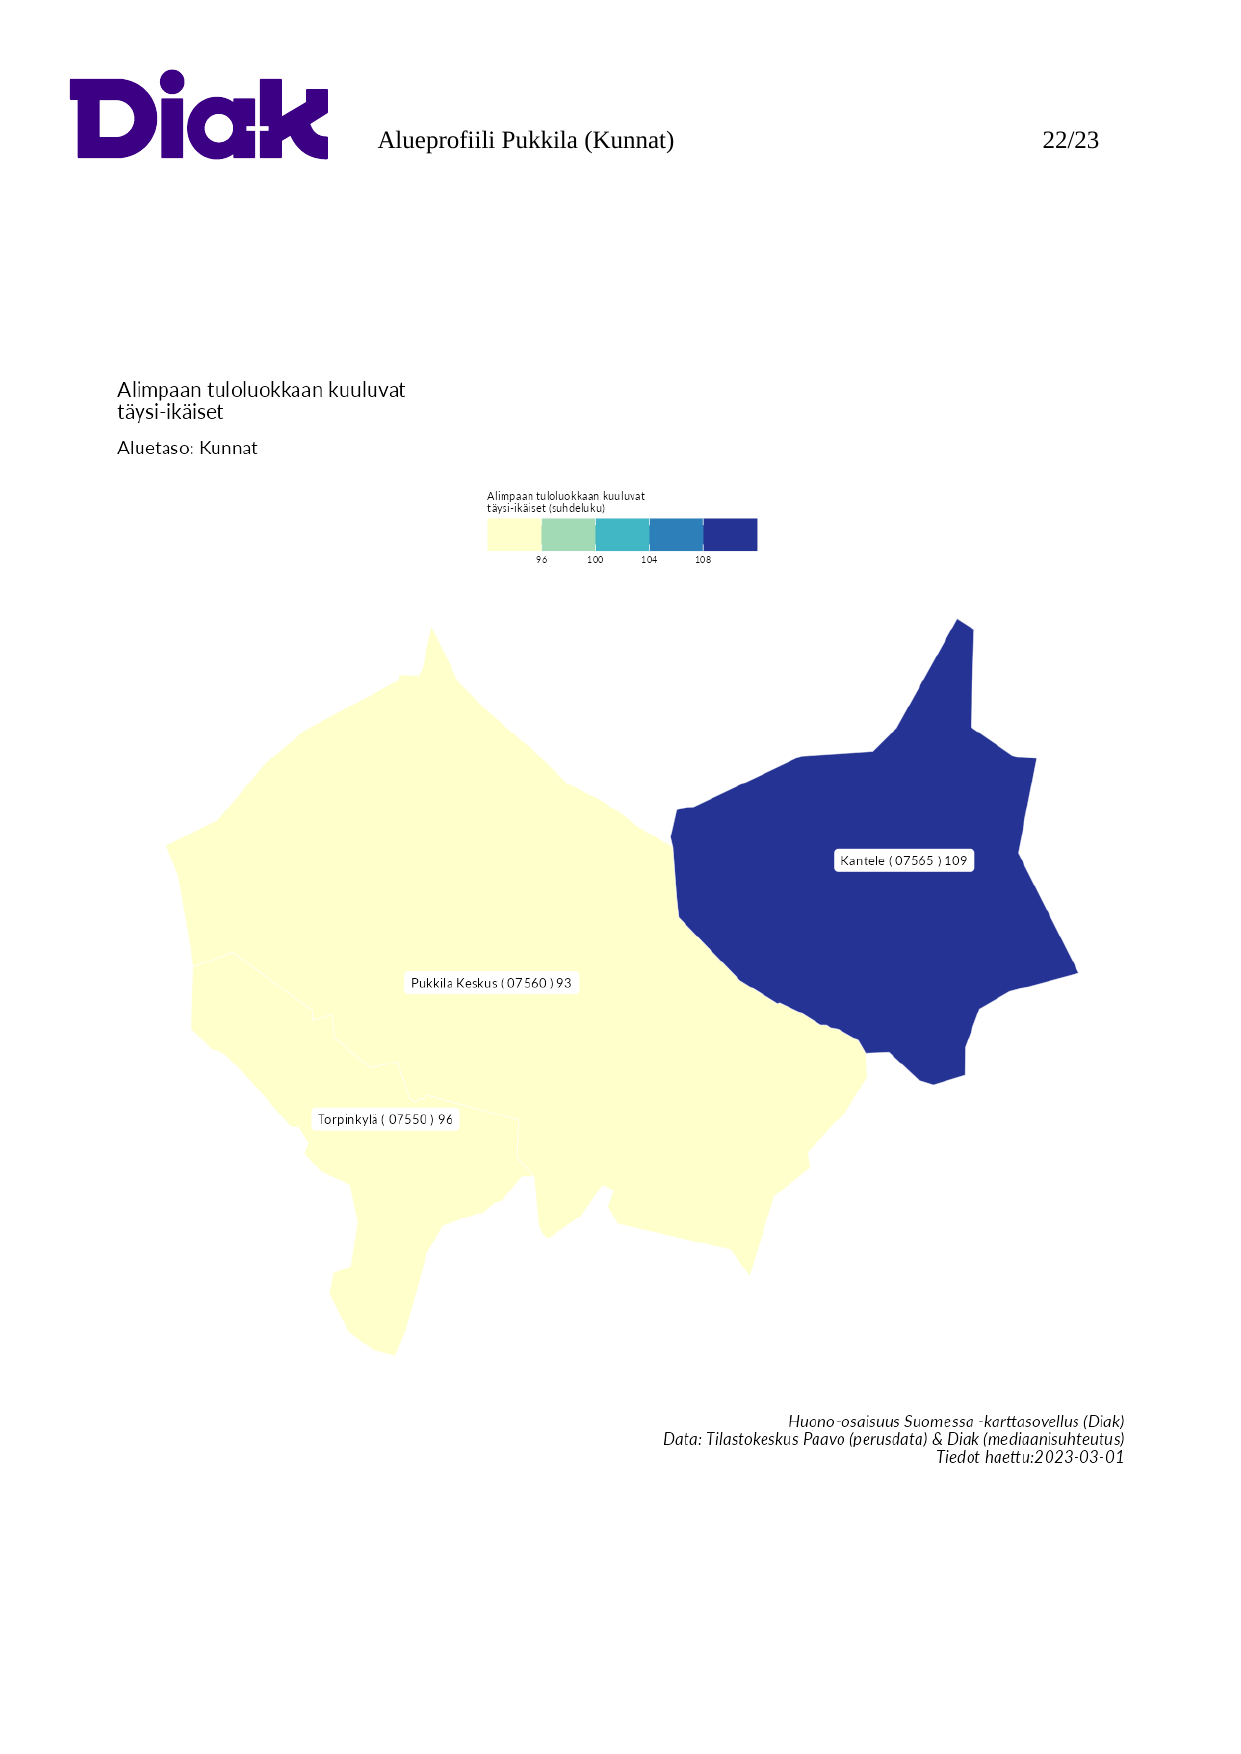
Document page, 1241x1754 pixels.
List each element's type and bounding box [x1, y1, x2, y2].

picture [61, 196, 1179, 1651]
